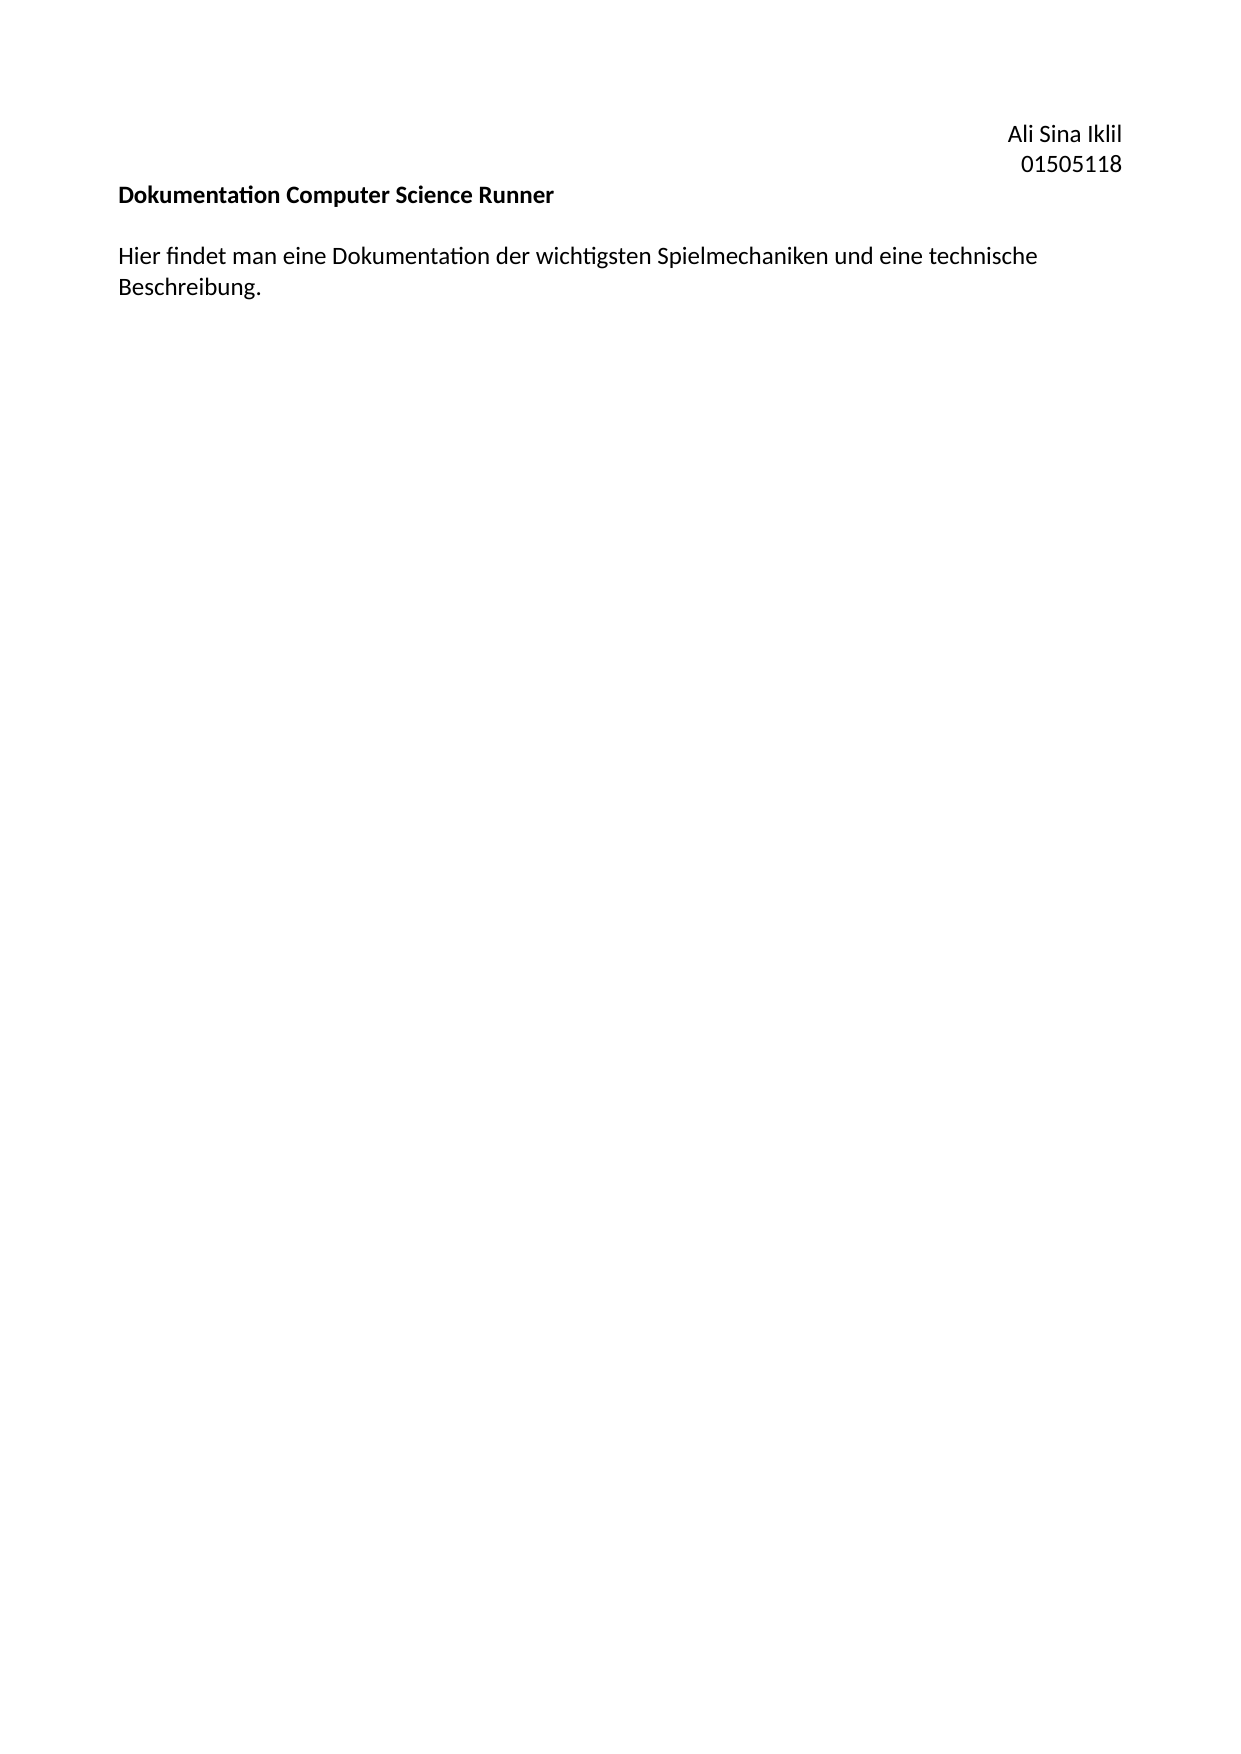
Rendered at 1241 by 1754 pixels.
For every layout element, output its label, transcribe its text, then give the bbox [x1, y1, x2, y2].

text Ali Sina Iklil [118, 118, 1122, 149]
text 01505118 [118, 149, 1122, 179]
text Hier findet man eine Dokumentation der wichtigsten Spielmechaniken und eine technische Beschreibung. [118, 240, 1122, 301]
text Dokumentation Computer Science Runner [118, 179, 1122, 210]
